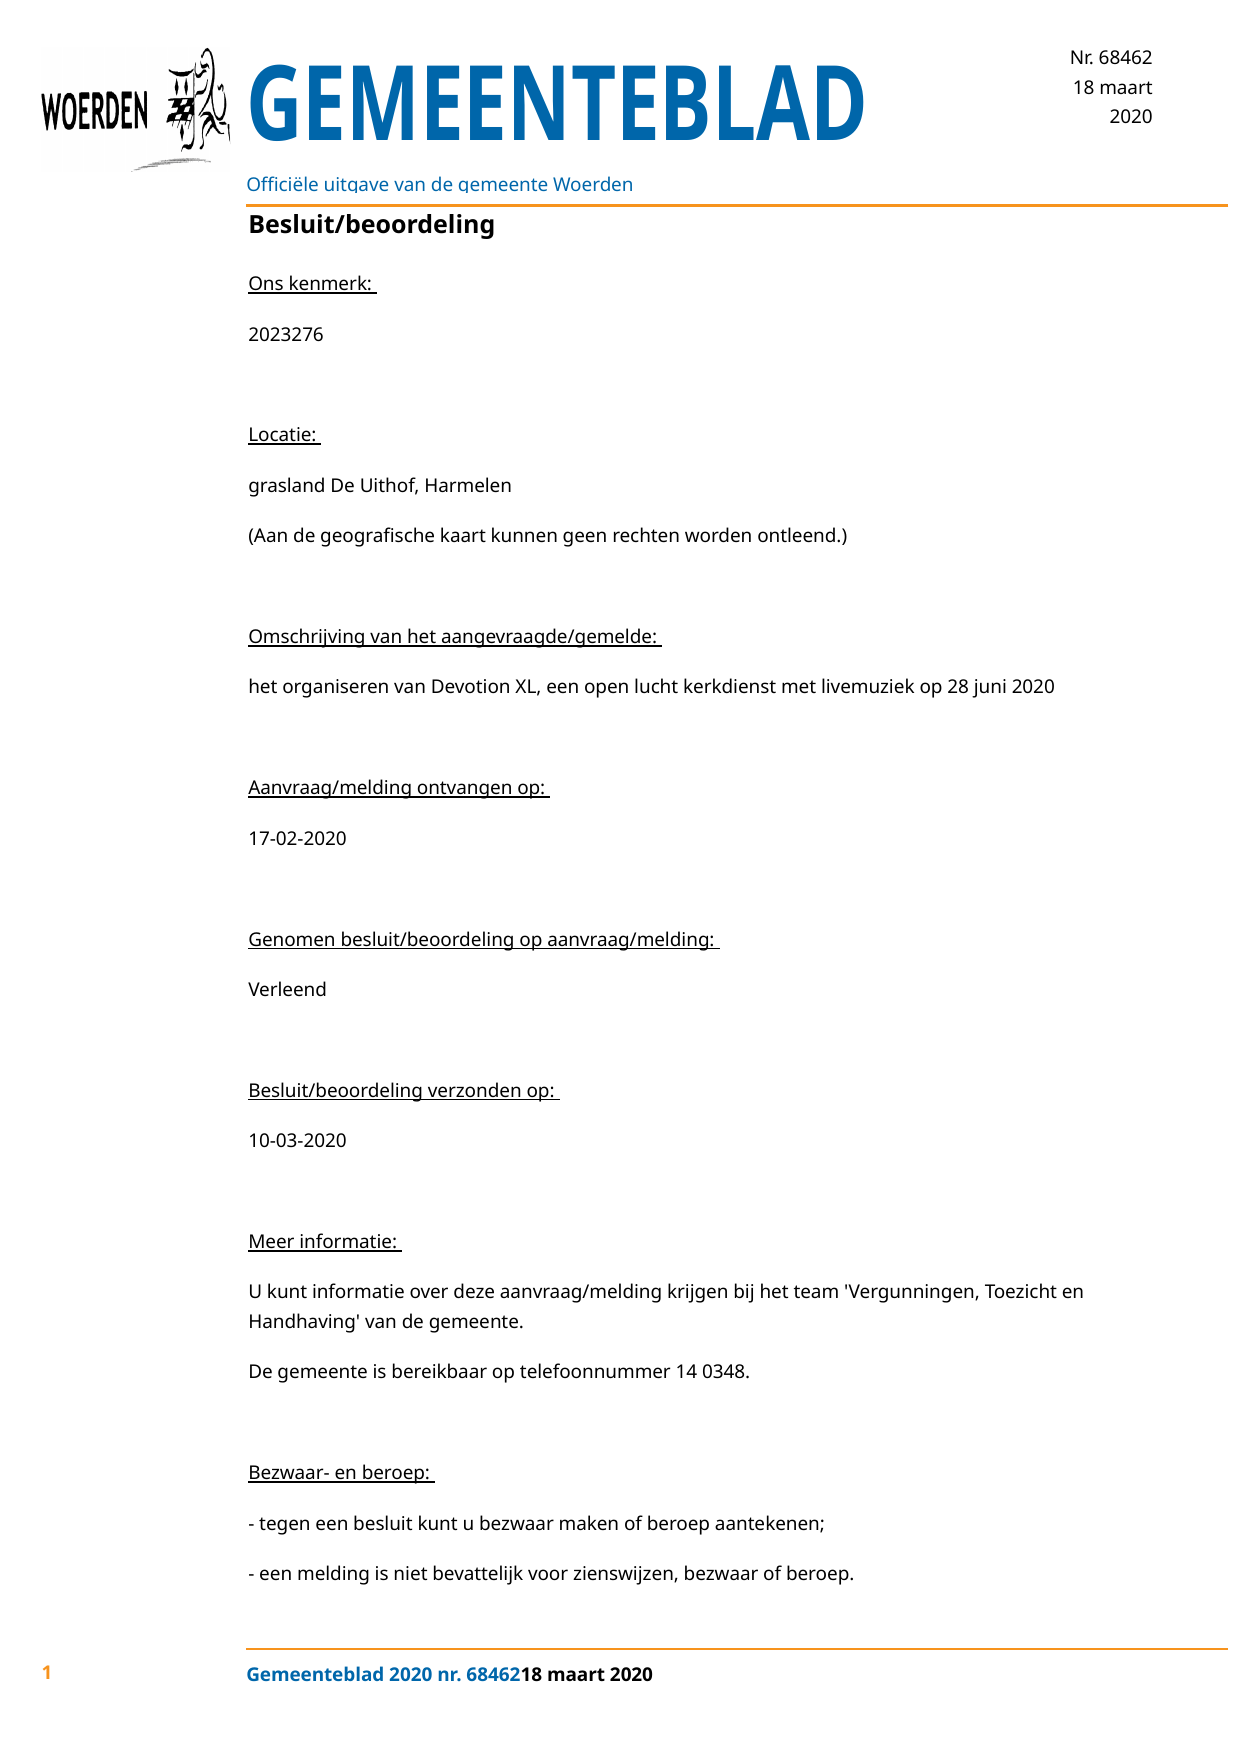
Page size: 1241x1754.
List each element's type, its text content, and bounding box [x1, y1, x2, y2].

text Genomen besluit/beoordeling op aanvraag/melding: [248, 926, 1152, 951]
text grasland De Uithof, Harmelen [248, 472, 1152, 498]
text het organiseren van Devotion XL, een open lucht kerkdienst met livemuziek op 28 juni 2020 [248, 674, 1152, 699]
text Bezwaar- en beroep: [248, 1459, 1152, 1485]
text Verleend [248, 976, 1152, 1002]
picture [41, 47, 231, 172]
text U kunt informatie over deze aanvraag/melding krijgen bij het team 'Vergunningen, Toezicht en Handhaving' van de gemeente. [248, 1279, 1152, 1334]
text - tegen een besluit kunt u bezwaar maken of beroep aantekenen; [248, 1510, 1152, 1536]
text Besluit/beoordeling [248, 207, 1152, 241]
text 2023276 [248, 321, 1152, 346]
text De gemeente is bereikbaar op telefoonnummer 14 0348. [248, 1359, 1152, 1384]
text Omschrijving van het aangevraagde/gemelde: [248, 623, 1152, 649]
text - een melding is niet bevattelijk voor zienswijzen, bezwaar of beroep. [248, 1560, 1152, 1586]
text Aanvraag/melding ontvangen op: [248, 774, 1152, 800]
text 10-03-2020 [248, 1127, 1152, 1153]
text Ons kenmerk: [248, 270, 1152, 296]
text Meer informatie: [248, 1228, 1152, 1254]
text Besluit/beoordeling verzonden op: [248, 1077, 1152, 1103]
text Locatie: [248, 422, 1152, 447]
text 17-02-2020 [248, 825, 1152, 851]
text (Aan de geografische kaart kunnen geen rechten worden ontleend.) [248, 522, 1152, 548]
